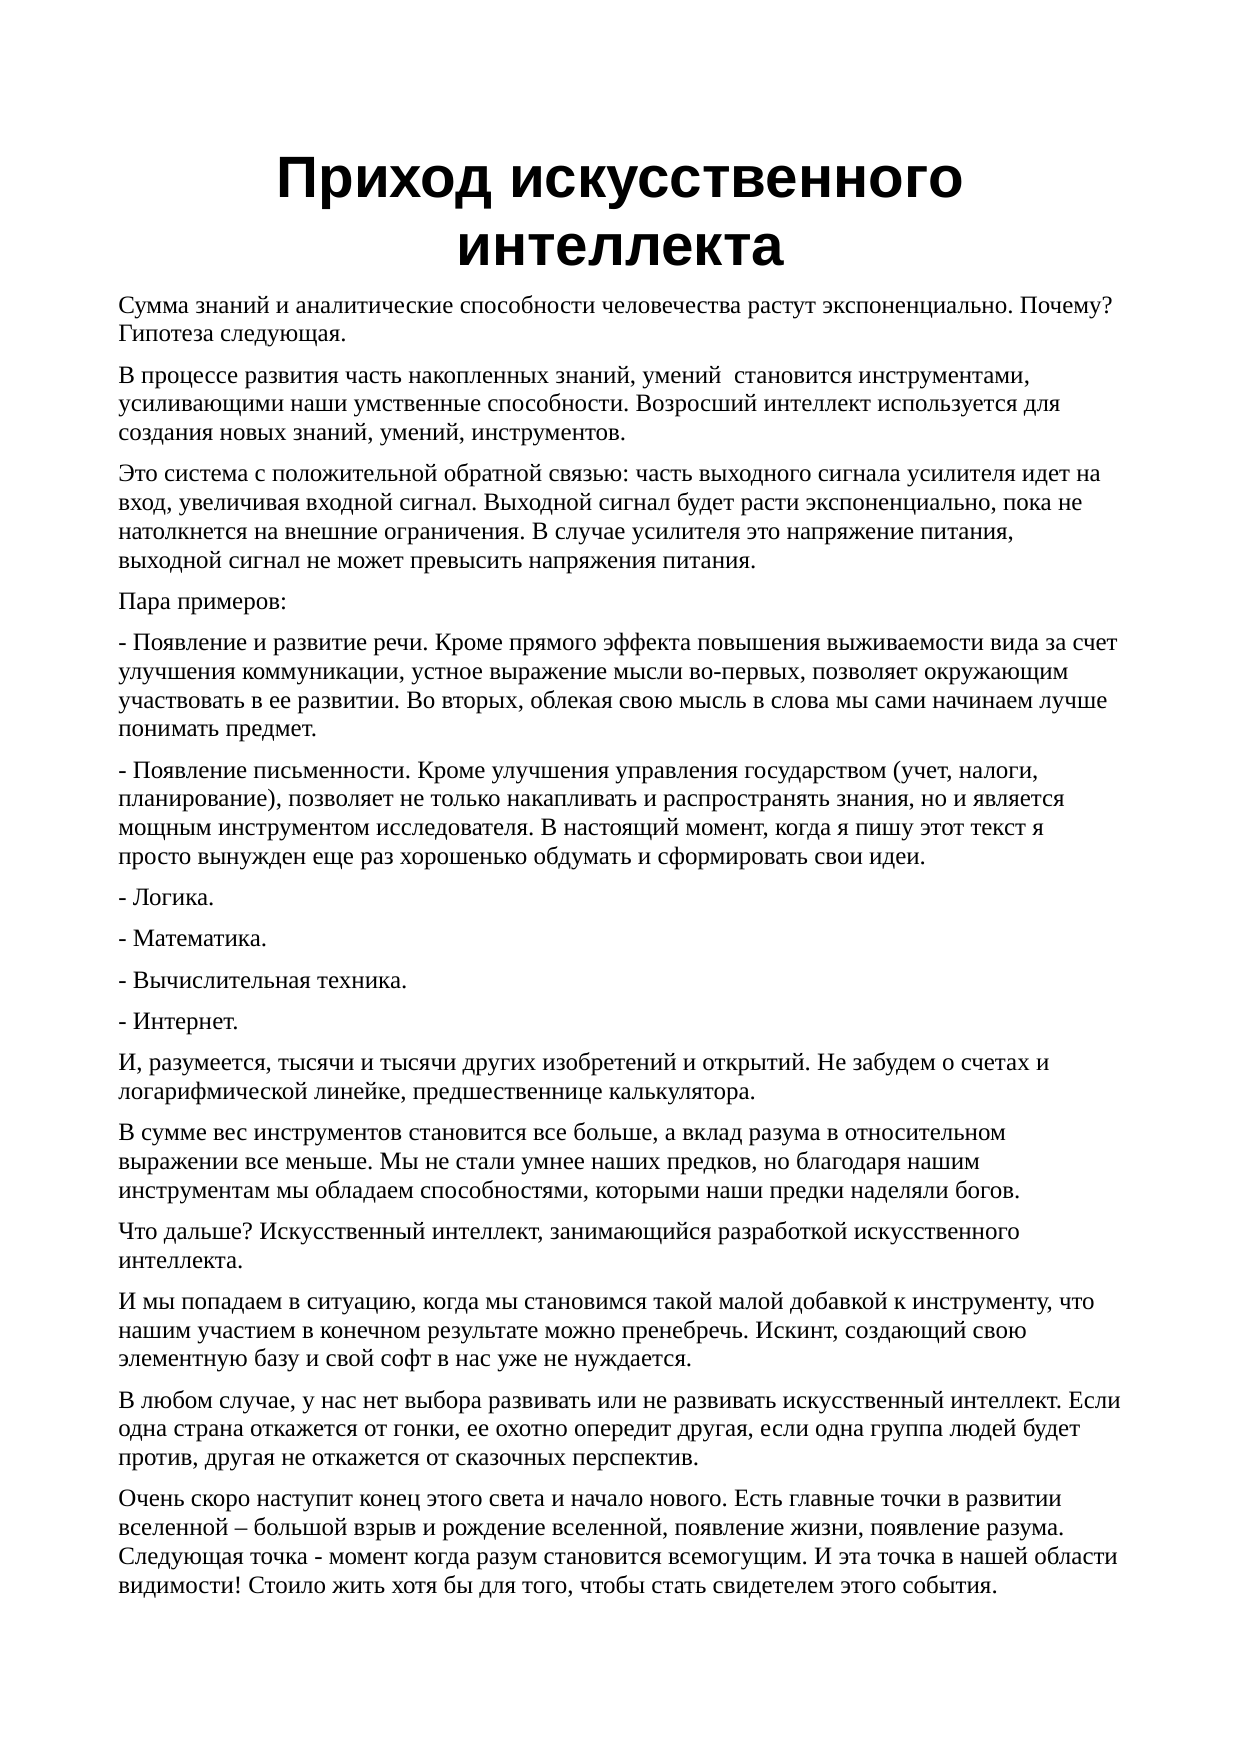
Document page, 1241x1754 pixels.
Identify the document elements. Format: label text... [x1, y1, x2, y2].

text Это система с положительной обратной связью: часть выходного сигнала усилителя идет на вход, увеличивая входной сигнал. Выходной сигнал будет расти экспоненциально, пока не натолкнется на внешние ограничения. В случае усилителя это напряжение питания, выходной сигнал не может превысить напряжения питания. [118, 458, 1122, 573]
text - Появление и развитие речи. Кроме прямого эффекта повышения выживаемости вида за счет улучшения коммуникации, устное выражение мысли во-первых, позволяет окружающим участвовать в ее развитии. Во вторых, облекая свою мысль в слова мы сами начинаем лучше понимать предмет. [118, 627, 1122, 742]
text - Вычислительная техника. [118, 965, 1122, 993]
text В процессе развития часть накопленных знаний, умений становится инструментами, усиливающими наши умственные способности. Возросший интеллект используется для создания новых знаний, умений, инструментов. [118, 360, 1122, 446]
text И, разумеется, тысячи и тысячи других изобретений и открытий. Не забудем о счетах и логарифмической линейке, предшественнице калькулятора. [118, 1047, 1122, 1105]
text В сумме вес инструментов становится все больше, а вклад разума в относительном выражении все меньше. Мы не стали умнее наших предков, но благодаря нашим инструментам мы обладаем способностями, которыми наши предки наделяли богов. [118, 1117, 1122, 1203]
text Сумма знаний и аналитические способности человечества растут экспоненциально. Почему? Гипотеза следующая. [118, 290, 1122, 347]
text - Появление письменности. Кроме улучшения управления государством (учет, налоги, планирование), позволяет не только накапливать и распространять знания, но и является мощным инструментом исследователя. В настоящий момент, когда я пишу этот текст я просто вынужден еще раз хорошенько обдумать и сформировать свои идеи. [118, 755, 1122, 870]
text Пара примеров: [118, 586, 1122, 615]
text - Математика. [118, 923, 1122, 952]
text И мы попадаем в ситуацию, когда мы становимся такой малой добавкой к инструменту, что нашим участием в конечном результате можно пренебречь. Искинт, создающий свою элементную базу и свой софт в нас уже не нуждается. [118, 1286, 1122, 1372]
title Приход искусственного интеллекта [118, 143, 1122, 277]
text - Логика. [118, 882, 1122, 911]
text В любом случае, у нас нет выбора развивать или не развивать искусственный интеллект. Если одна страна откажется от гонки, ее охотно опередит другая, если одна группа людей будет против, другая не откажется от сказочных перспектив. [118, 1385, 1122, 1471]
text Что дальше? Искусственный интеллект, занимающийся разработкой искусственного интеллекта. [118, 1216, 1122, 1273]
text - Интернет. [118, 1006, 1122, 1035]
text Очень скоро наступит конец этого света и начало нового. Есть главные точки в развитии вселенной – большой взрыв и рождение вселенной, появление жизни, появление разума. Следующая точка - момент когда разум становится всемогущим. И эта точка в нашей области видимости! Стоило жить хотя бы для того, чтобы стать свидетелем этого события. [118, 1483, 1122, 1598]
